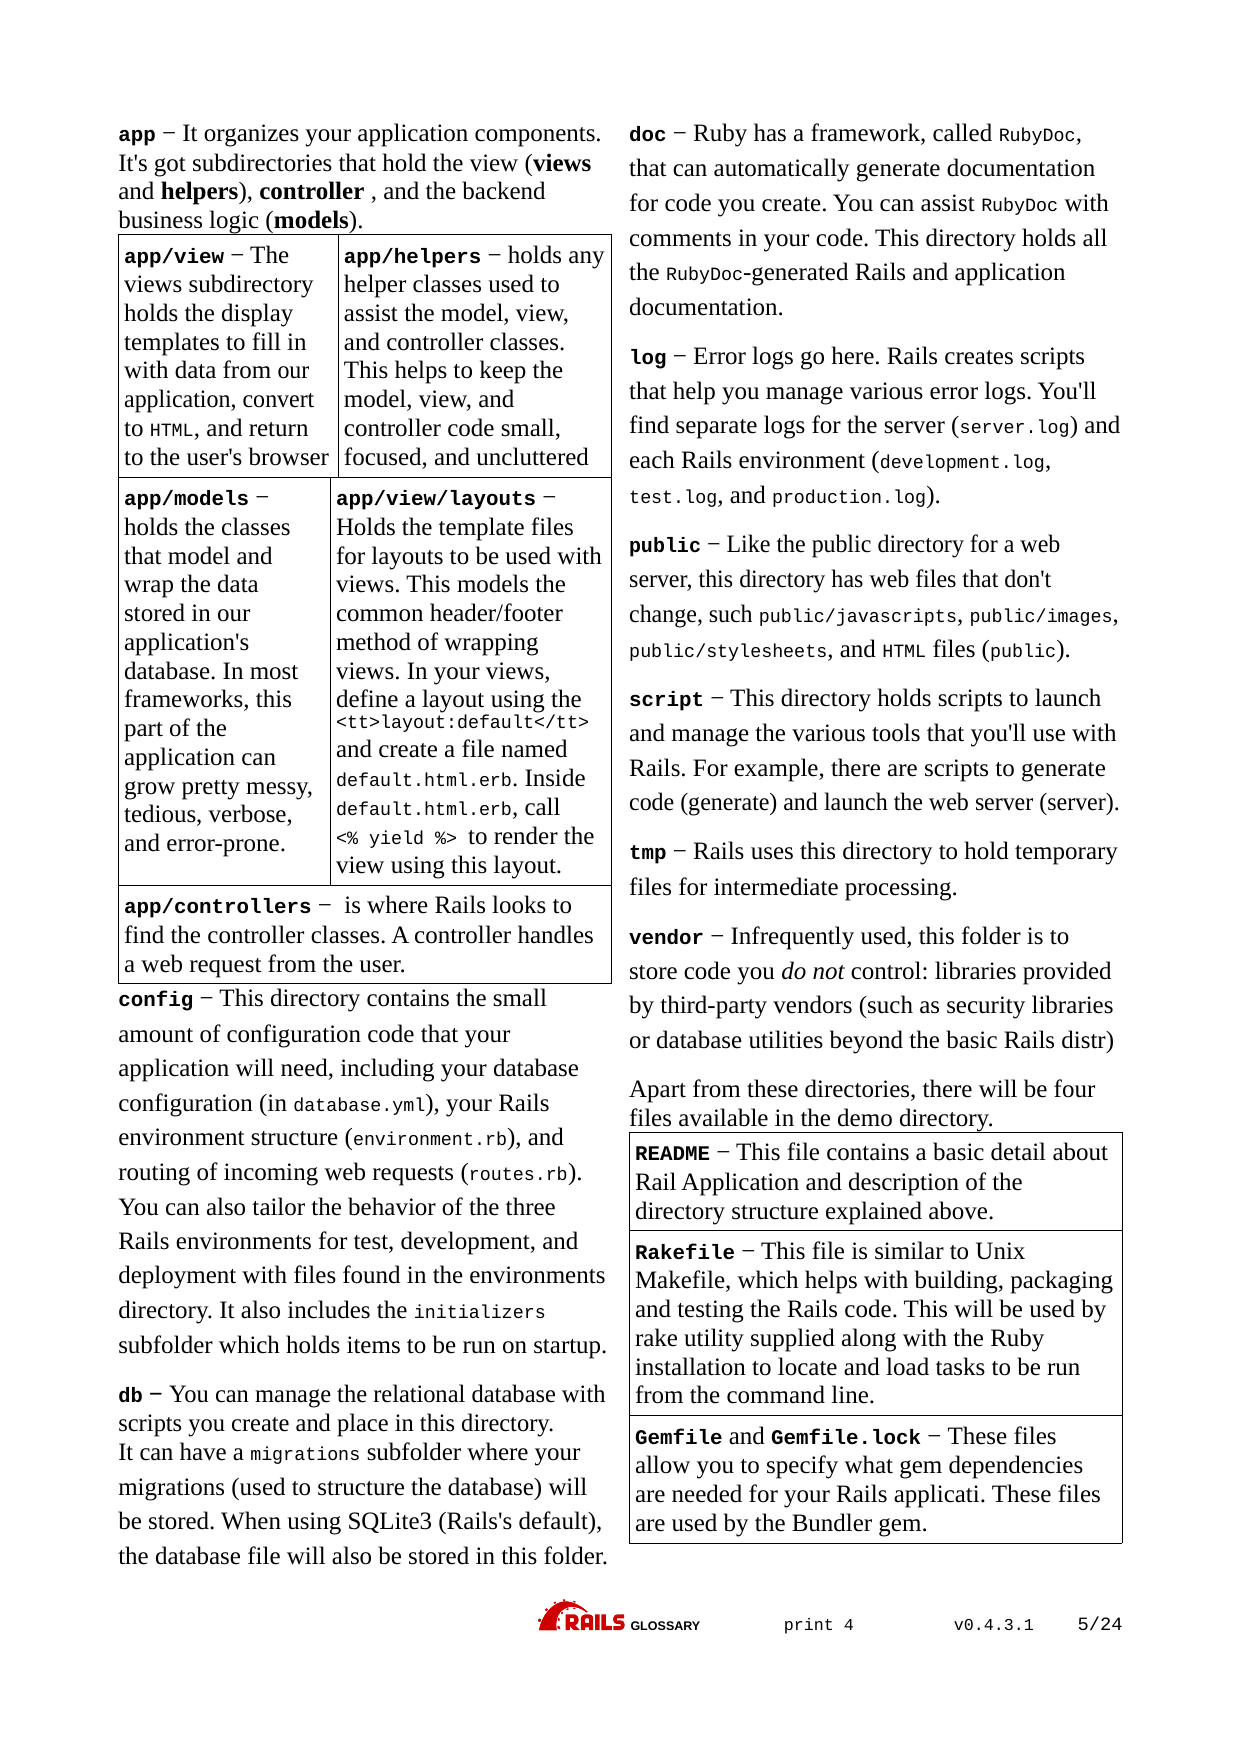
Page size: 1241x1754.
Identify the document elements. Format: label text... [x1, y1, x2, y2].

text Apart from these directories, there will be four files available in the demo directory. [629, 1074, 1122, 1132]
text script − This directory holds scripts to launch and manage the various tools that you'll use with Rails. For example, there are scripts to generate code (generate) and launch the web server (server). [629, 683, 1122, 816]
text db − You can manage the relational database with scripts you create and place in this directory. [118, 1379, 611, 1437]
table_cell app/models − holds the classes that model and wrap the data stored in our application's database. In most frameworks, this part of the application can grow pretty messy, tedious, verbose, and error-prone. [119, 478, 330, 884]
table_header README − This file contains a basic detail about Rail Application and description of the directory structure explained above. [630, 1133, 1122, 1230]
text log − Error logs go here. Rails creates scripts that help you manage various error logs. You'll find separate logs for the server (server.log) and each Rails environment (development.log, test.log, and production.log). [629, 341, 1122, 509]
text vendor − Infrequently used, this folder is to store code you do not control: libraries provided by third-party vendors (such as security libraries or database utilities beyond the basic Rails distr) [629, 921, 1122, 1054]
text tmp − Rails uses this directory to hold temporary files for intermediate processing. [629, 836, 1122, 900]
table_header app/view − The views subdirectory holds the display templates to fill in with data from our application, convert to HTML, and return to the user's browser [119, 235, 338, 477]
table_cell Rakefile − This file is similar to Unix Makefile, which helps with building, packaging and testing the Rails code. This will be used by rake utility supplied along with the Ruby installation to locate and load tasks to be run from the command line. [630, 1231, 1122, 1415]
table_header app/helpers − holds any helper classes used to assist the model, view, and controller classes. This helps to keep the model, view, and controller code small, focused, and uncluttered [339, 235, 611, 477]
table_cell app/controllers − is where Rails looks to find the controller classes. A controller handles a web request from the user. [119, 886, 611, 983]
text app − It organizes your application components. It's got subdirectories that hold the view (views and helpers), controller , and the backend business logic (models). [118, 118, 611, 234]
table_cell Gemfile and Gemfile.lock − These files allow you to specify what gem dependencies are needed for your Rails applicati. These files are used by the Bundler gem. [630, 1416, 1122, 1542]
text It can have a migrations subfolder where your migrations (used to structure the database) will be stored. When using SQLite3 (Rails's default), the database file will also be stored in this folder. [118, 1437, 611, 1569]
text doc − Ruby has a framework, called RubyDoc, that can automatically generate documentation for code you create. You can assist RubyDoc with comments in your code. This directory holds all the RubyDoc-generated Rails and application documentation. [629, 118, 1122, 321]
table_cell app/view/layouts − Holds the template files for layouts to be used with views. This models the common header/footer method of wrapping views. In your views, define a layout using the <tt>layout:default</tt> and create a file named default.html.erb. Inside default.html.erb, call <% yield %> to render the view using this layout. [331, 478, 611, 884]
text public − Like the public directory for a web server, this directory has web files that don't change, such public/javascripts, public/images, public/stylesheets, and HTML files (public). [629, 529, 1122, 663]
text config − This directory contains the small amount of configuration code that your application will need, including your database configuration (in database.yml), your Rails environment structure (environment.rb), and routing of incoming web requests (routes.rb). You can also tailor the behavior of the three Rails environments for test, development, and deployment with files found in the environments directory. It also includes the initializers subfolder which holds items to be run on startup. [118, 984, 611, 1358]
